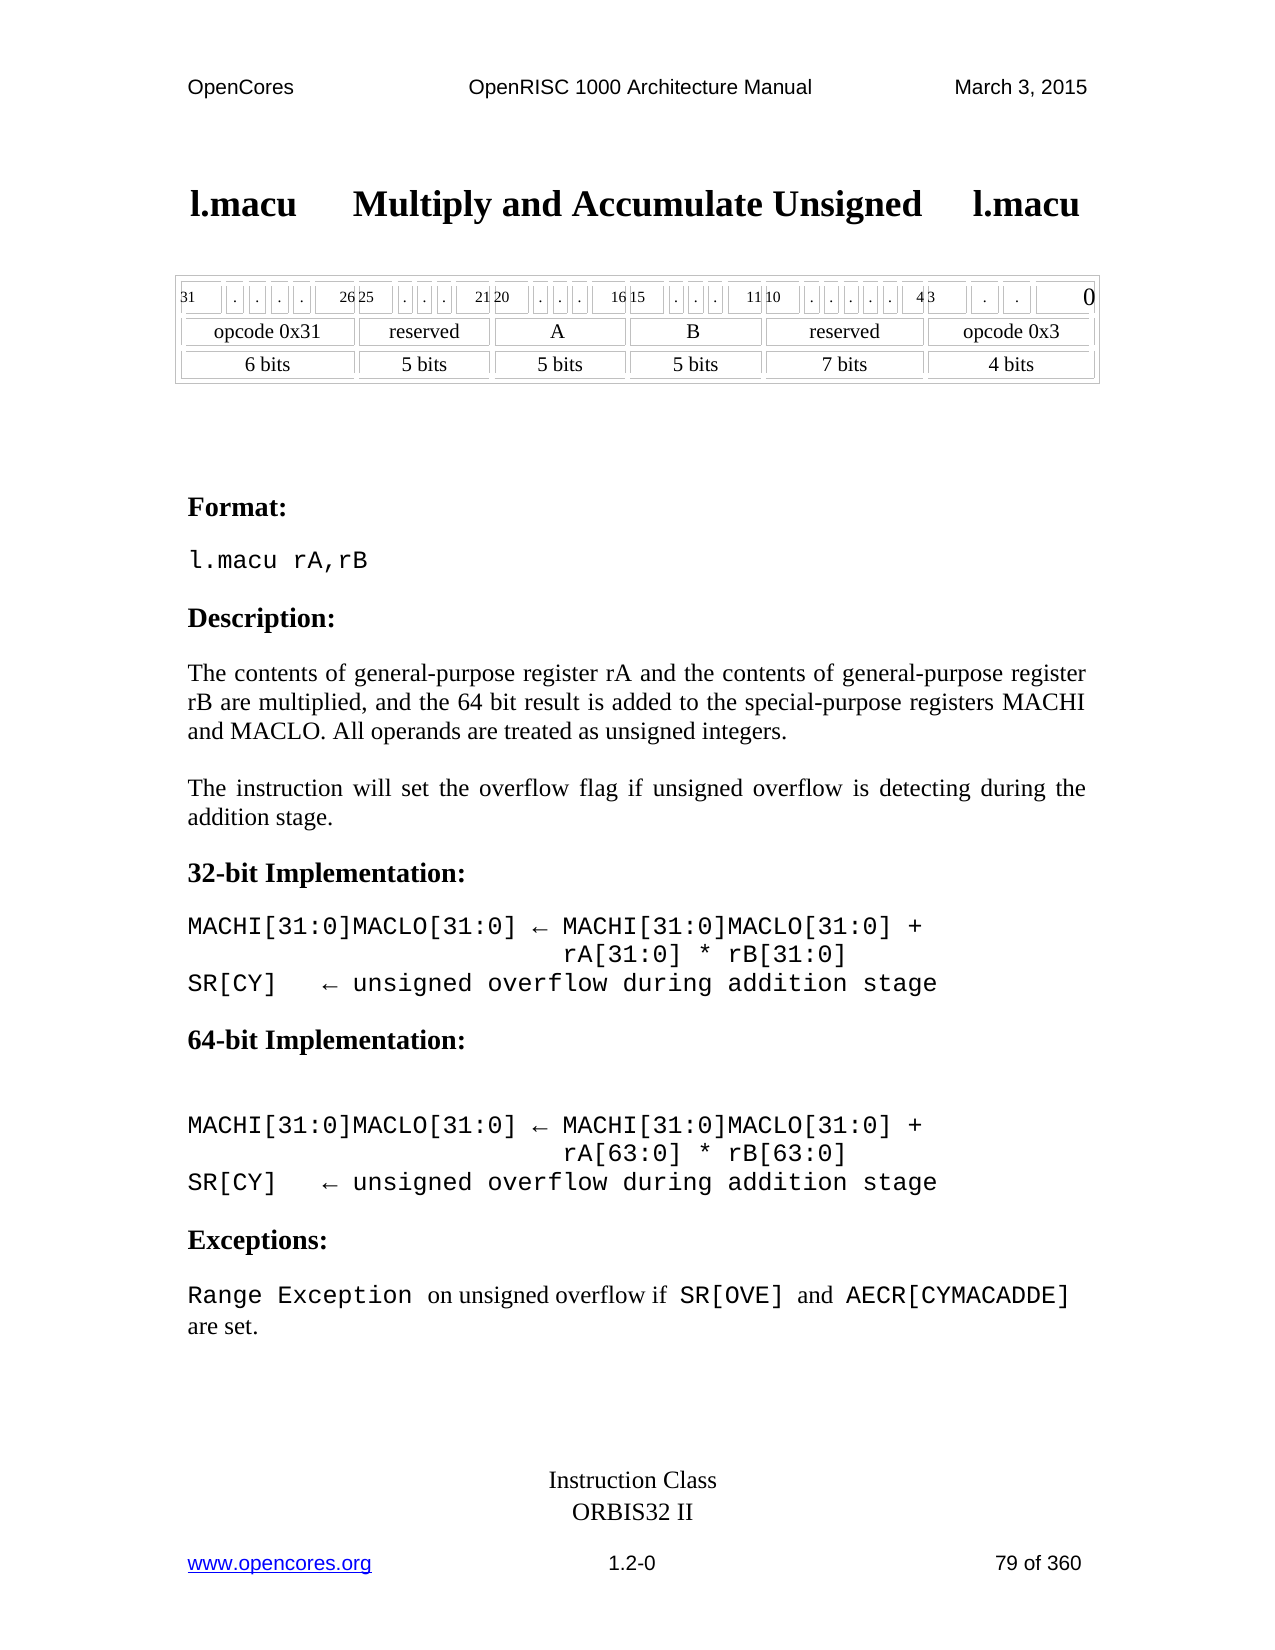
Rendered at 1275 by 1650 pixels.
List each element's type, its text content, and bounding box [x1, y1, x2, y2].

text Range Exception on unsigned overflow if SR[OVE] and AECR[CYMACADDE] are set. [187, 1280, 1087, 1340]
text MACHI[31:0]MACLO[31:0] ← MACHI[31:0]MACLO[31:0] + [187, 913, 1087, 942]
text Exceptions: [187, 1223, 1087, 1255]
text The contents of general-purpose register rA and the contents of general-purpose register rB are multiplied, and the 64 bit result is added to the special-purpose registers MACHI and MACLO. All operands are treated as unsigned integers. [187, 658, 1087, 745]
text MACHI[31:0]MACLO[31:0] ← MACHI[31:0]MACLO[31:0] + [187, 1081, 1087, 1141]
text The instruction will set the overflow flag if unsigned overflow is detecting during the addition stage. [187, 773, 1087, 831]
text rA[63:0] * rB[63:0] [187, 1141, 1087, 1169]
text 32-bit Implementation: [187, 856, 1087, 888]
text Format: [187, 490, 1087, 523]
text SR[CY] ← unsigned overflow during addition stage [187, 1169, 1087, 1198]
text 64-bit Implementation: [187, 1023, 1087, 1056]
text SR[CY] ← unsigned overflow during addition stage [187, 970, 1087, 998]
text rA[31:0] * rB[31:0] [187, 942, 1087, 970]
text Description: [187, 601, 1087, 633]
text l.macu rA,rB [187, 548, 1087, 576]
